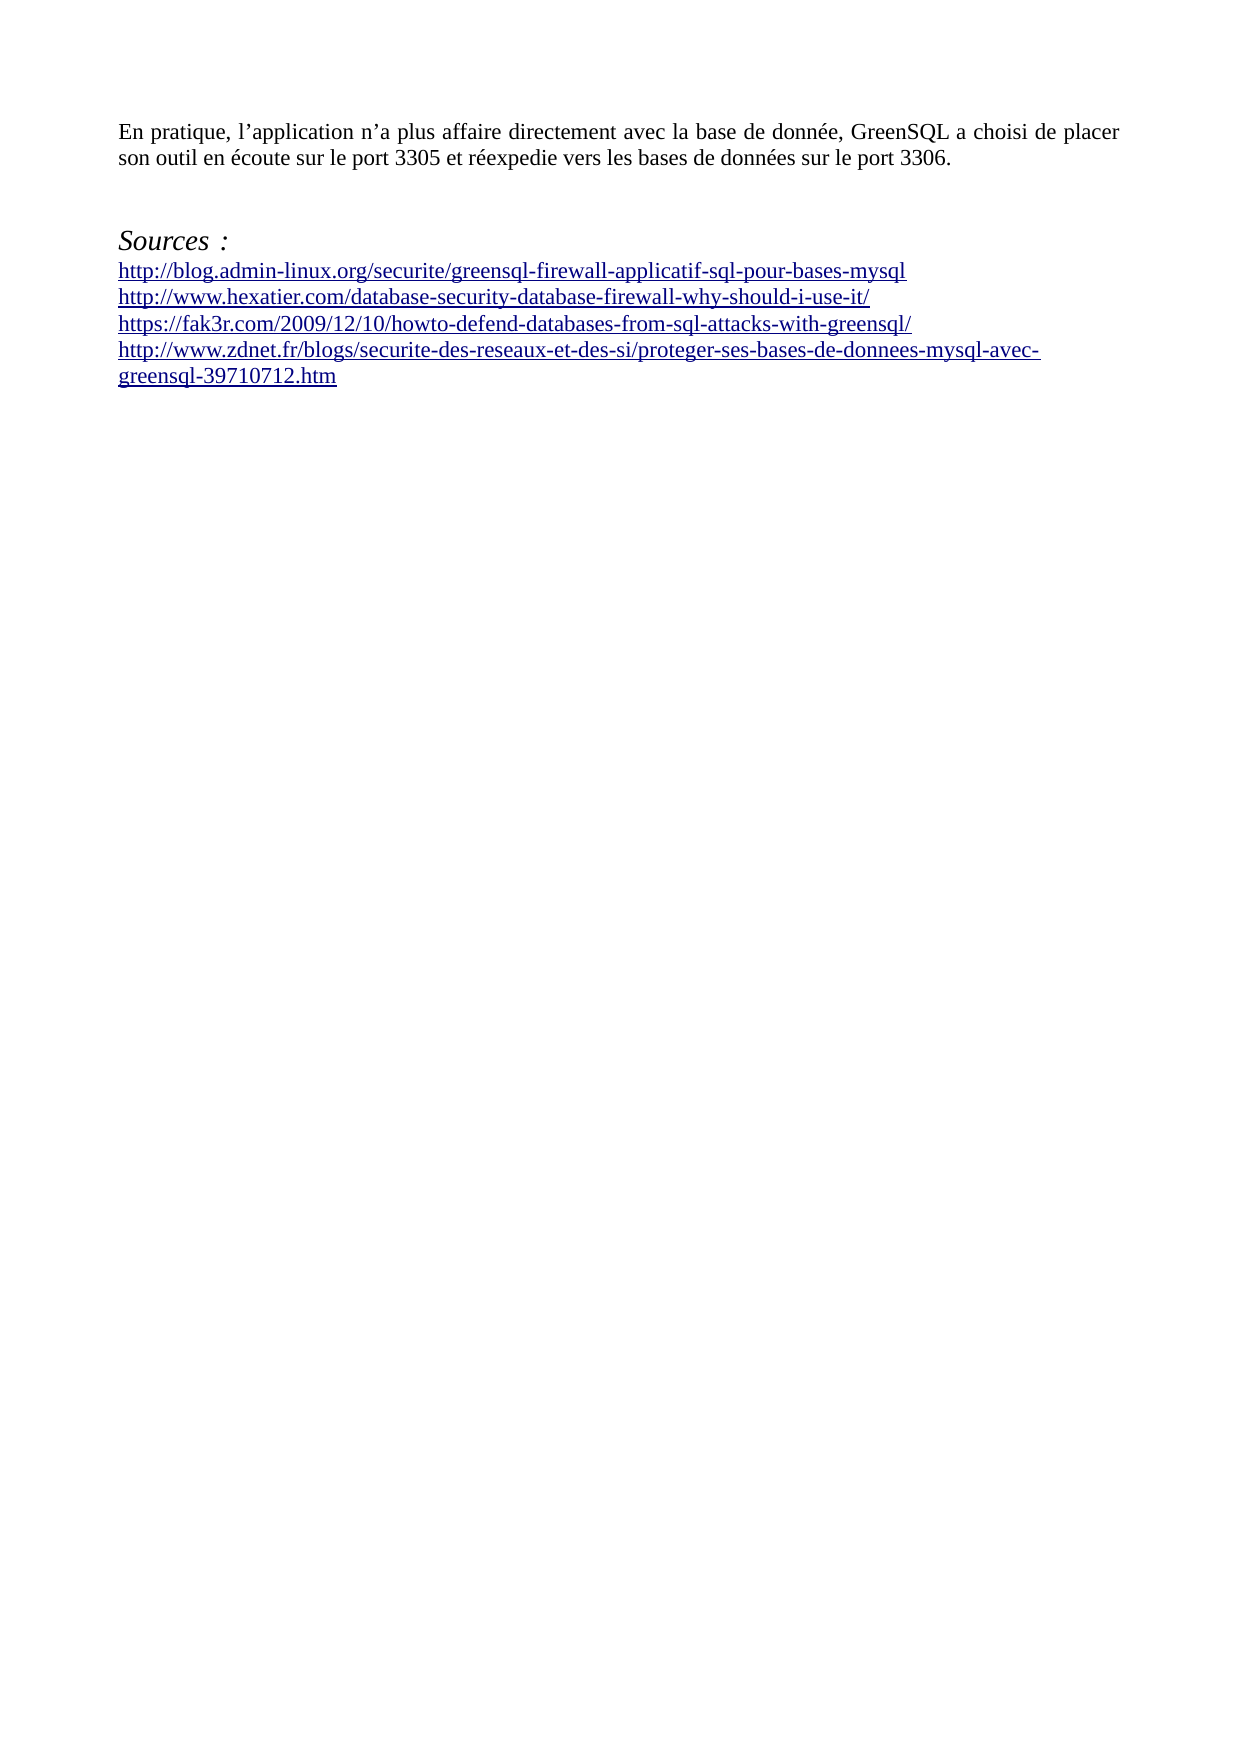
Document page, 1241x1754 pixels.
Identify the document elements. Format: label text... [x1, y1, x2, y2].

text En pratique, l’application n’a plus affaire directement avec la base de donnée, GreenSQL a choisi de placer son outil en écoute sur le port 3305 et réexpedie vers les bases de données sur le port 3306. [118, 118, 1122, 171]
text Sources : [118, 223, 1122, 257]
text http://blog.admin-linux.org/securite/greensql-firewall-applicatif-sql-pour-bases-mysql [118, 257, 1122, 283]
text http://www.zdnet.fr/blogs/securite-des-reseaux-et-des-si/proteger-ses-bases-de-donnees-mysql-avec-greensql-39710712.htm [118, 336, 1122, 389]
text http://www.hexatier.com/database-security-database-firewall-why-should-i-use-it/ [118, 283, 1122, 310]
text https://fak3r.com/2009/12/10/howto-defend-databases-from-sql-attacks-with-greensql/ [118, 310, 1122, 336]
